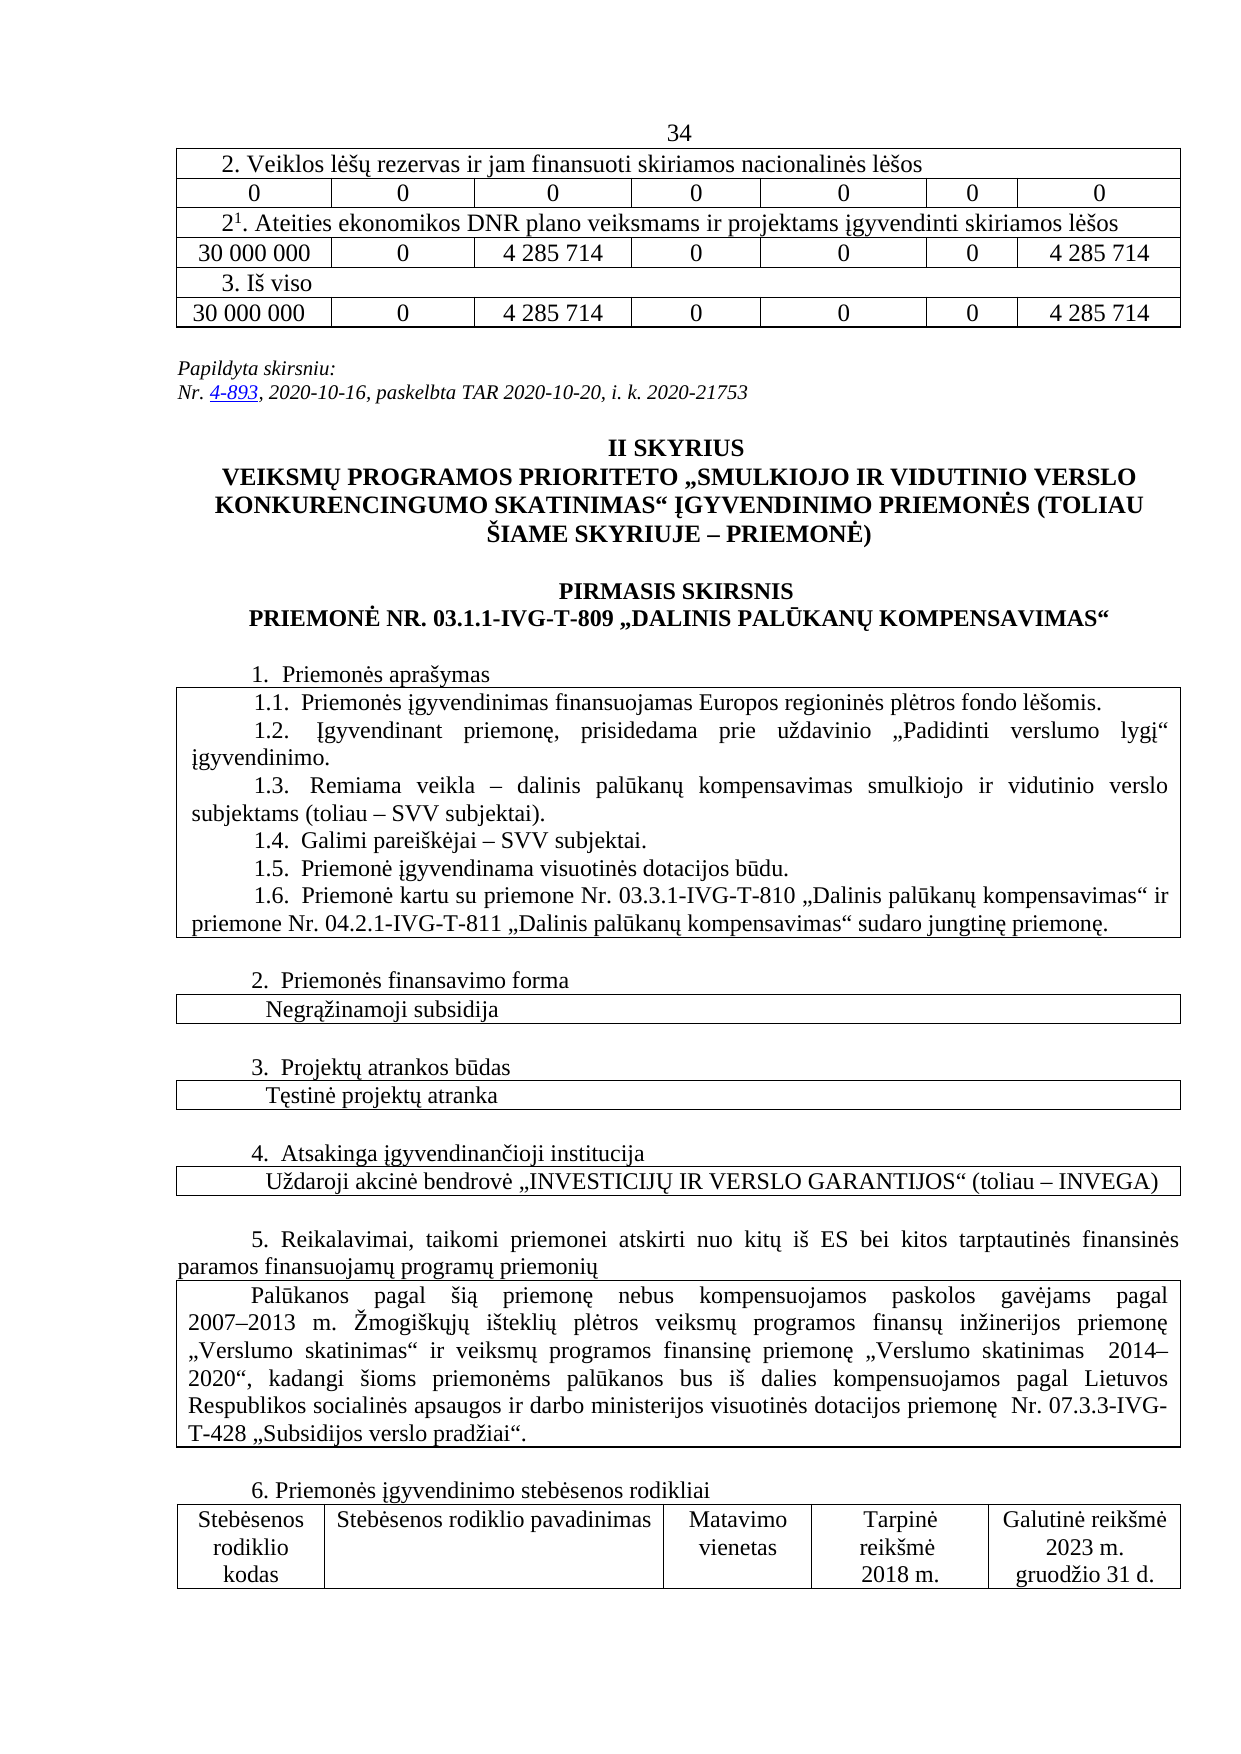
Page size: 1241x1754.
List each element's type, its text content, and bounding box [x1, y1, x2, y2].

table_header Negrąžinamoji subsidija [177, 995, 1180, 1023]
text 3. Projektų atrankos būdas [215, 1052, 1181, 1080]
text VEIKSMŲ PROGRAMOS PRIORITETO „SMULKIOJO IR VIDUTINIO VERSLO KONKURENCINGUMO SKATINIMAS“ ĮGYVENDINIMO PRIEMONĖS (TOLIAU ŠIAME SKYRIUJE – PRIEMONĖ) [177, 462, 1181, 548]
table_cell 0 [332, 238, 474, 267]
table_cell 0 [927, 238, 1017, 267]
table_header Stebėsenos rodiklio kodas [178, 1505, 324, 1588]
table_header Uždaroji akcinė bendrovė „INVESTICIJŲ IR VERSLO GARANTIJOS“ (toliau – INVEGA) [177, 1167, 1180, 1195]
text 2. Priemonės finansavimo forma [215, 966, 1181, 994]
table_cell 30 000 000 [177, 238, 331, 267]
text II SKYRIUS [177, 433, 1181, 462]
text 4. Atsakinga įgyvendinančioji institucija [215, 1138, 1181, 1166]
table_cell 2. Veiklos lėšų rezervas ir jam finansuoti skiriamos nacionalinės lėšos [177, 149, 1180, 177]
table_cell 0 [761, 238, 926, 267]
table_header Palūkanos pagal šią priemonę nebus kompensuojamos paskolos gavėjams pagal 2007–2013 m. Žmogiškųjų išteklių plėtros veiksmų programos finansų inžinerijos priemonę „Verslumo skatinimas“ ir veiksmų programos finansinę priemonę „Verslumo skatinimas 2014–2020“, kadangi šioms priemonėms palūkanos bus iš dalies kompensuojamos pagal Lietuvos Respublikos socialinės apsaugos ir darbo ministerijos visuotinės dotacijos priemonę Nr. 07.3.3-IVG-T-428 „Subsidijos verslo pradžiai“. [177, 1281, 1180, 1446]
text Nr. 4-893, 2020-10-16, paskelbta TAR 2020-10-20, i. k. 2020-21753 [177, 380, 1181, 404]
table_header Galutinė reikšmė 2023 m. gruodžio 31 d. [989, 1505, 1180, 1588]
table_cell 0 [761, 298, 926, 326]
text PRIEMONĖ NR. 03.1.1-IVG-T-809 „DALINIS PALŪKANŲ KOMPENSAVIMAS“ [177, 604, 1181, 632]
table_cell 0 [332, 179, 474, 207]
table_header Tęstinė projektų atranka [177, 1081, 1180, 1109]
table_cell 1.6. Priemonė kartu su priemone Nr. 03.3.1-IVG-T-810 „Dalinis palūkanų kompensavimas“ ir priemone Nr. 04.2.1-IVG-T-811 „Dalinis palūkanų kompensavimas“ sudaro jungtinę priemonę. [177, 881, 1180, 937]
text 1. Priemonės aprašymas [251, 659, 1181, 687]
table_header Tarpinė reikšmė 2018 m. [812, 1505, 988, 1588]
text 5. Reikalavimai, taikomi priemonei atskirti nuo kitų iš ES bei kitos tarptautinės finansinės paramos finansuojamų programų priemonių [177, 1224, 1181, 1280]
table_cell 0 [927, 298, 1017, 326]
table_cell 21. Ateities ekonomikos DNR plano veiksmams ir projektams įgyvendinti skiriamos lėšos [177, 208, 1180, 237]
table_cell 0 [632, 298, 760, 326]
table_cell 0 [632, 238, 760, 267]
text Papildyta skirsniu: [177, 356, 1181, 380]
table_cell 1.4. Galimi pareiškėjai – SVV subjektai. 1.5. Priemonė įgyvendinama visuotinės dotacijos būdu. [177, 826, 1180, 881]
table_header Matavimo vienetas [664, 1505, 811, 1588]
table_cell 4 285 714 [1018, 238, 1180, 267]
table_cell 0 [761, 179, 926, 207]
table_cell 0 [332, 298, 474, 326]
table_header Stebėsenos rodiklio pavadinimas [325, 1505, 663, 1588]
text PIRMASIS SKIRSNIS [177, 577, 1181, 604]
text 6. Priemonės įgyvendinimo stebėsenos rodikliai [177, 1476, 1181, 1504]
table_cell 0 [475, 179, 631, 207]
table_cell 1.3. Remiama veikla – dalinis palūkanų kompensavimas smulkiojo ir vidutinio verslo subjektams (toliau – SVV subjektai). [177, 771, 1180, 826]
table_cell 30 000 000 [177, 298, 331, 326]
table_cell 4 285 714 [475, 298, 631, 326]
table_header 1.1. Priemonės įgyvendinimas finansuojamas Europos regioninės plėtros fondo lėšomis. [177, 688, 1180, 716]
table_cell 3. Iš viso [177, 268, 1180, 297]
table_cell 0 [1018, 179, 1180, 207]
table_cell 0 [177, 179, 331, 207]
table_cell 4 285 714 [1018, 298, 1180, 326]
table_cell 0 [632, 179, 760, 207]
table_cell 4 285 714 [475, 238, 631, 267]
table_cell 0 [927, 179, 1017, 207]
table_cell 1.2. Įgyvendinant priemonę, prisidedama prie uždavinio „Padidinti verslumo lygį“ įgyvendinimo. [177, 716, 1180, 771]
